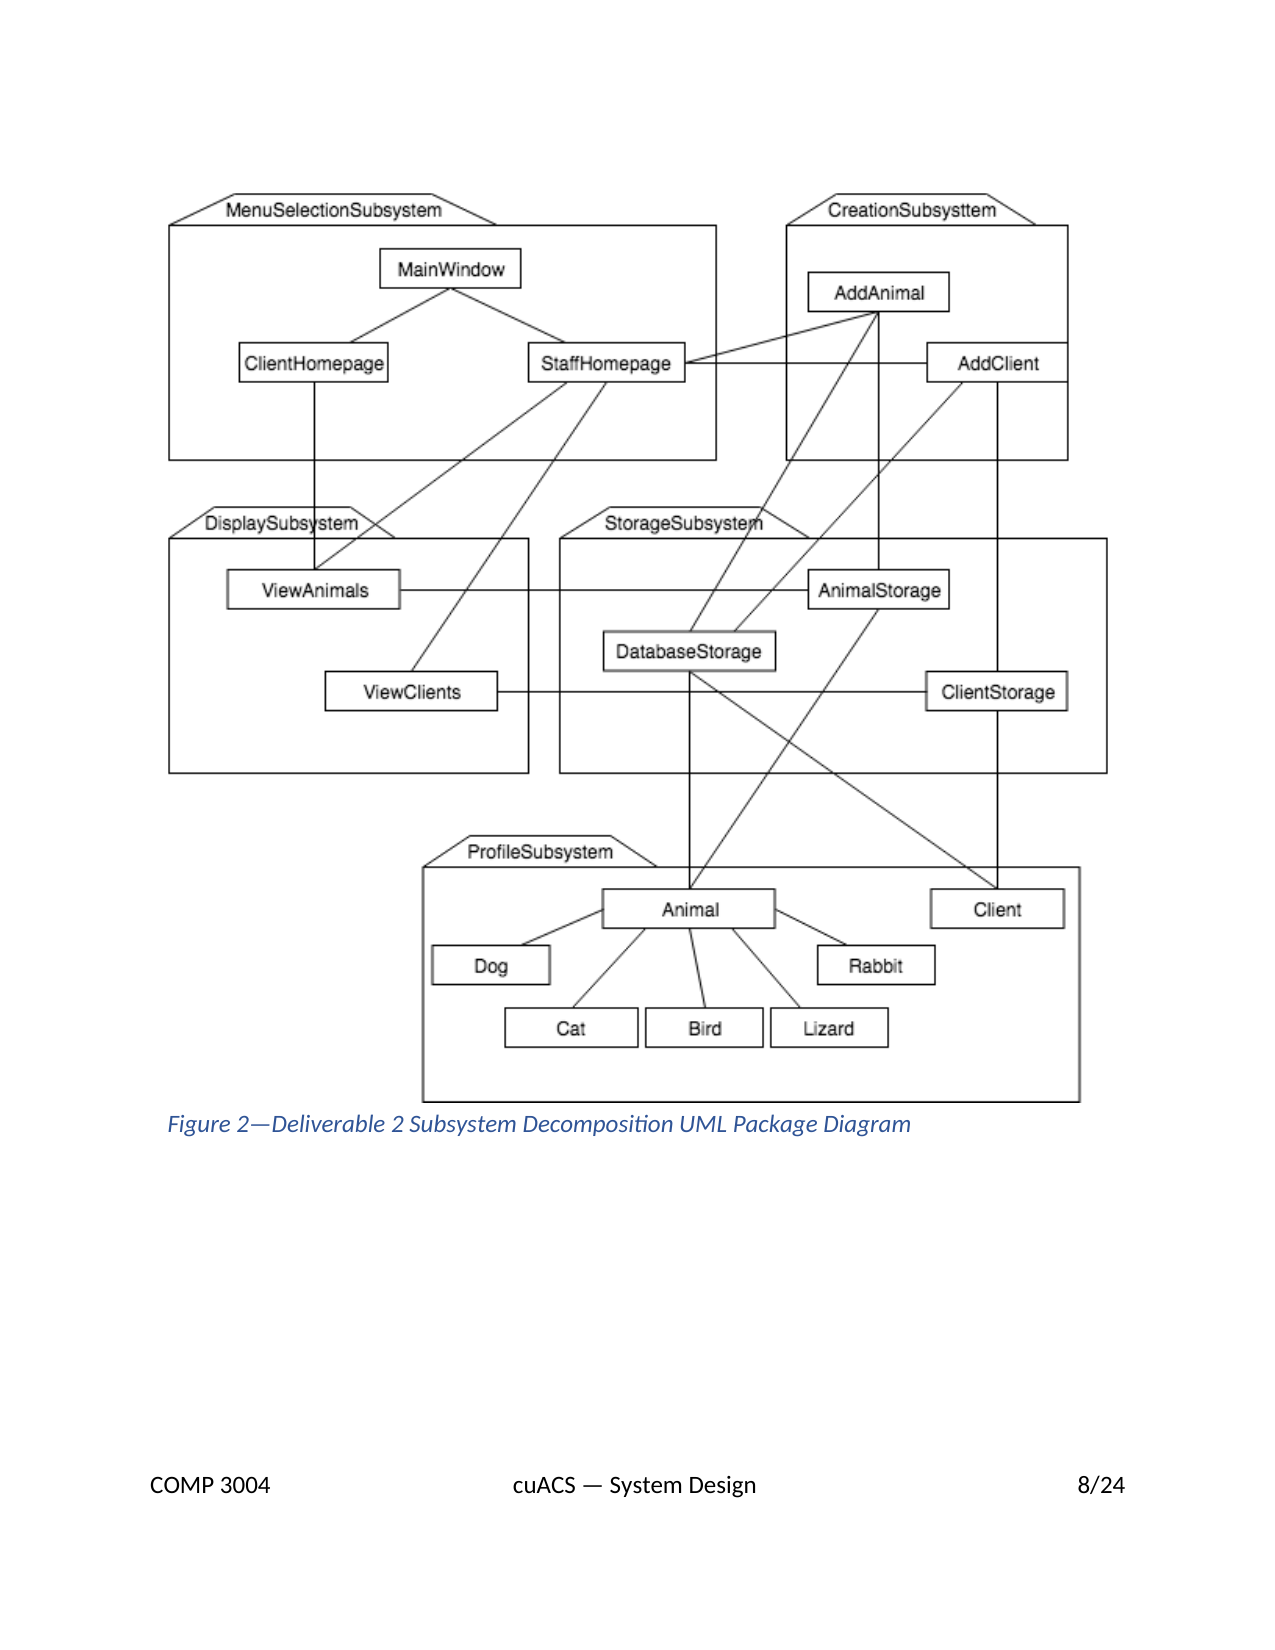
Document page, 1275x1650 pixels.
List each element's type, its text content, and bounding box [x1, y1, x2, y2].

text Figure 2—Deliverable 2 Subsystem Decomposition UML Package Diagram [167, 1103, 1108, 1139]
picture [167, 193, 1108, 1103]
